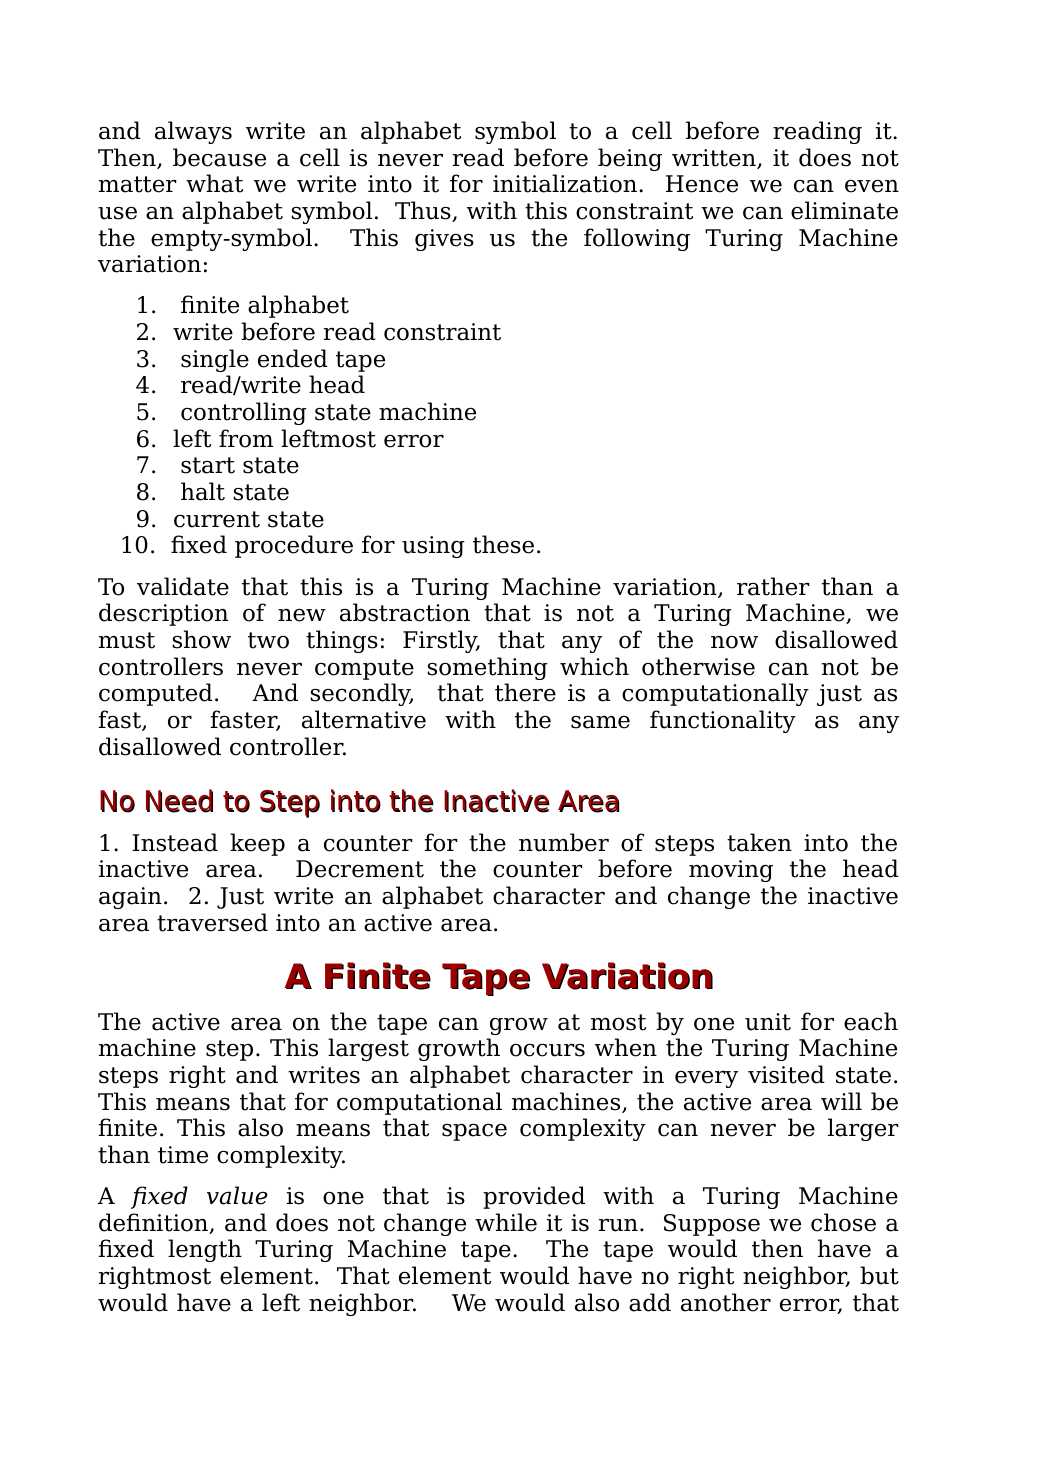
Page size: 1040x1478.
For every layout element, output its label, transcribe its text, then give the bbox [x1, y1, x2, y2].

text To validate that this is a Turing Machine variation, rather than a description of new abstraction that is not a Turing Machine, we must show two things: Firstly, that any of the now disallowed controllers never compute something which otherwise can not be computed. And secondly, that there is a computationally just as fast, or faster, alternative with the same functionality as any disallowed controller. [98, 574, 900, 761]
text 10. fixed procedure for using these. [98, 533, 900, 559]
text A fixed value is one that is provided with a Turing Machine definition, and does not change while it is run. Suppose we chose a fixed length Turing Machine tape. The tape would then have a rightmost element. That element would have no right neighbor, but would have a left neighbor. We would also add another error, that [98, 1183, 900, 1317]
list finite alphabet [135, 293, 900, 319]
text and always write an alphabet symbol to a cell before reading it. Then, because a cell is never read before being written, it does not matter what we write into it for initialization. Hence we can even use an alphabet symbol. Thus, with this constraint we can eliminate the empty-symbol. This gives us the following Turing Machine variation: [98, 118, 900, 278]
list controlling state machine [135, 399, 900, 426]
list current state [135, 506, 900, 533]
text The active area on the tape can grow at most by one unit for each machine step. This largest growth occurs when the Turing Machine steps right and writes an alphabet character in every visited state. This means that for computational machines, the active area will be finite. This also means that space complexity can never be larger than time complexity. [98, 1009, 900, 1169]
list halt state [135, 479, 900, 506]
list single ended tape [135, 346, 900, 373]
subtitle No Need to Step into the Inactive Area [98, 786, 900, 817]
text 1. Instead keep a counter for the number of steps taken into the inactive area. Decrement the counter before moving the head again. 2. Just write an alphabet character and change the inactive area traversed into an active area. [98, 830, 900, 936]
list read/write head [135, 373, 900, 399]
list start state [135, 453, 900, 479]
subtitle A Finite Tape Variation [98, 957, 900, 996]
list left from leftmost error [135, 426, 900, 453]
list write before read constraint [135, 319, 900, 346]
